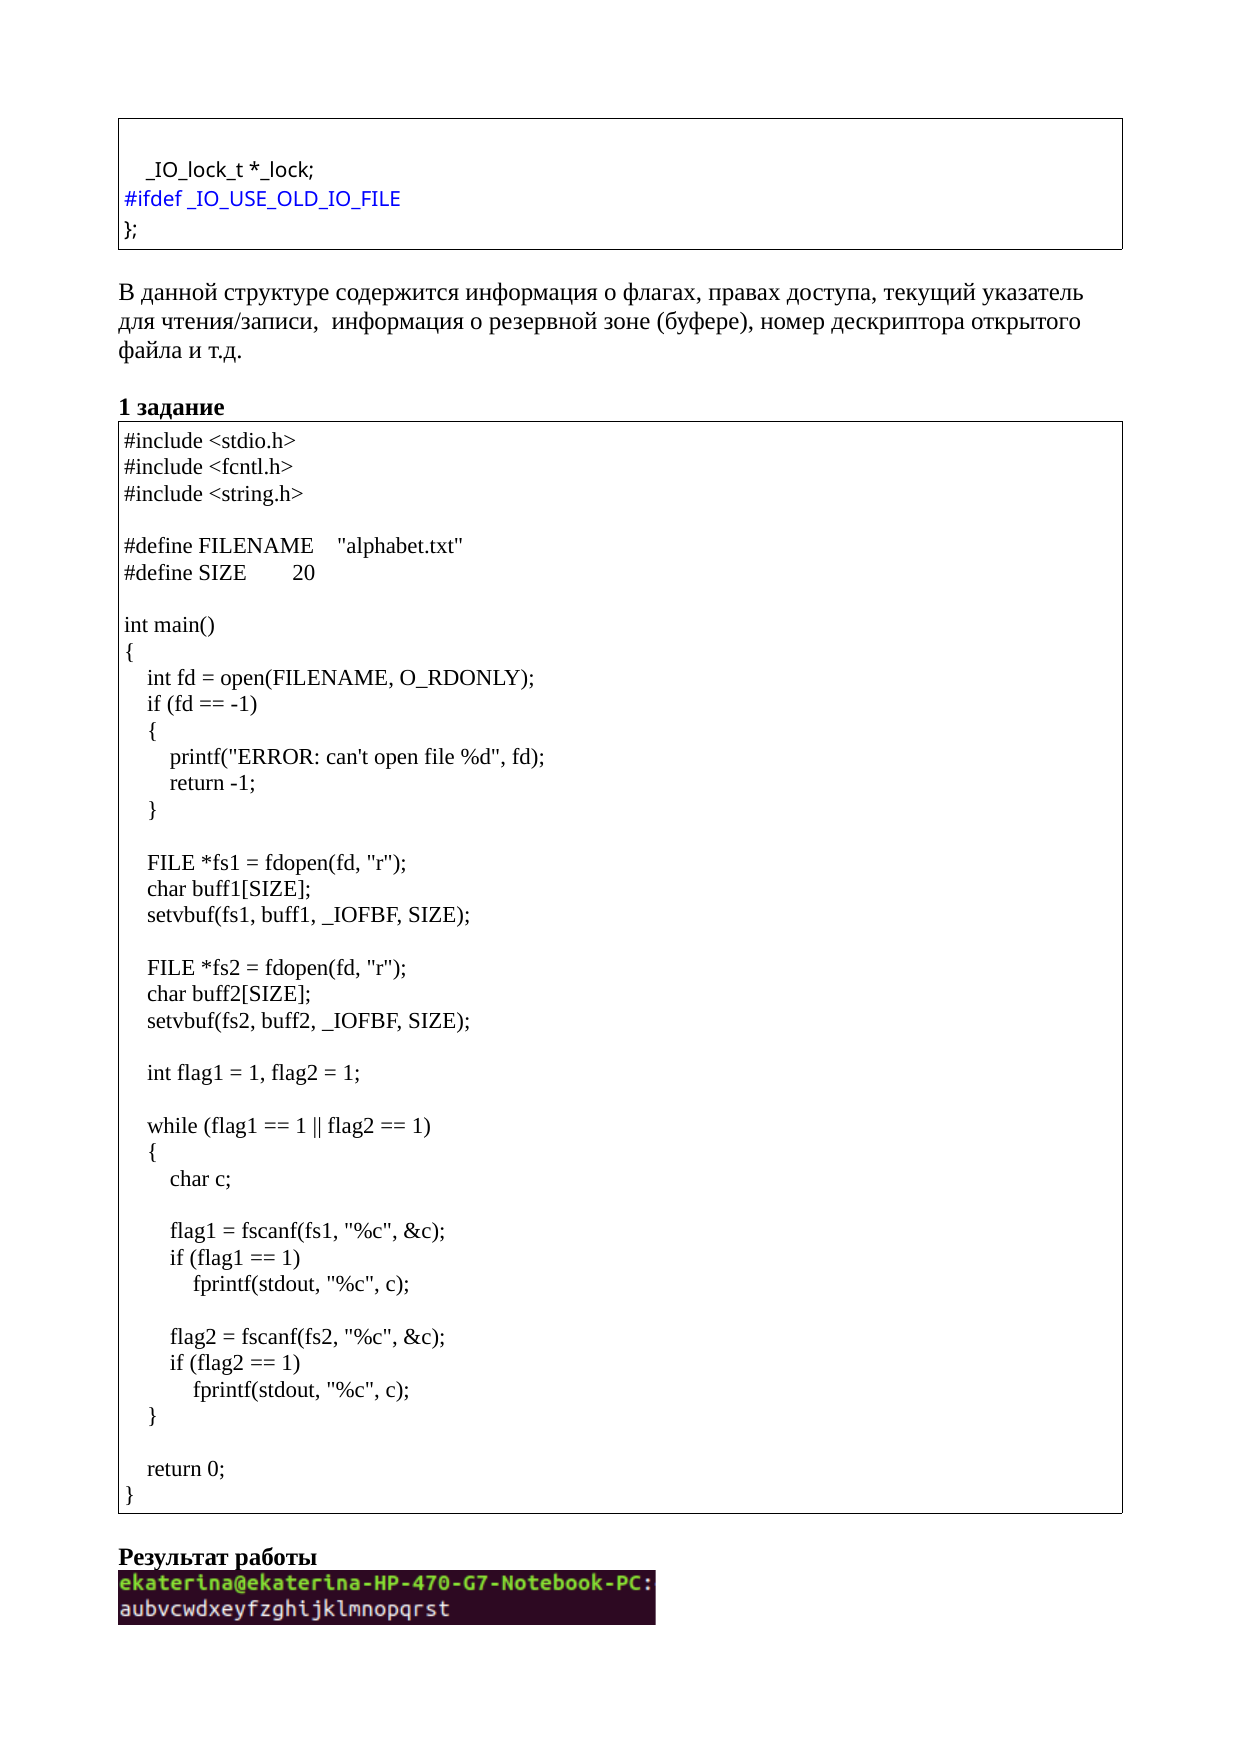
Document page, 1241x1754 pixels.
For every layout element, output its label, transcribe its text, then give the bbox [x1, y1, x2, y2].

picture [118, 1570, 656, 1625]
text В данной структуре содержится информация о флагах, правах доступа, текущий указатель для чтения/записи, информация о резервной зоне (буфере), номер дескриптора открытого файла и т.д. [118, 277, 1122, 363]
text Результат работы [118, 1542, 1122, 1571]
table_header #include <stdio.h> #include <fcntl.h> #include <string.h> #define FILENAME "alphabet.txt" #define SIZE 20 int main() { int fd = open(FILENAME, O_RDONLY); if (fd == -1) { printf("ERROR: can't open file %d", fd); return -1; } FILE *fs1 = fdopen(fd, "r"); char buff1[SIZE]; setvbuf(fs1, buff1, _IOFBF, SIZE); FILE *fs2 = fdopen(fd, "r"); char buff2[SIZE]; setvbuf(fs2, buff2, _IOFBF, SIZE); int flag1 = 1, flag2 = 1; while (flag1 == 1 || flag2 == 1) { char c; flag1 = fscanf(fs1, "%c", &c); if (flag1 == 1) fprintf(stdout, "%c", c); flag2 = fscanf(fs2, "%c", &c); if (flag2 == 1) fprintf(stdout, "%c", c); } return 0; } [119, 422, 1122, 1513]
table_header _IO_lock_t *_lock; #ifdef _IO_USE_OLD_IO_FILE }; [119, 119, 1122, 248]
text 1 задание [118, 392, 1122, 421]
